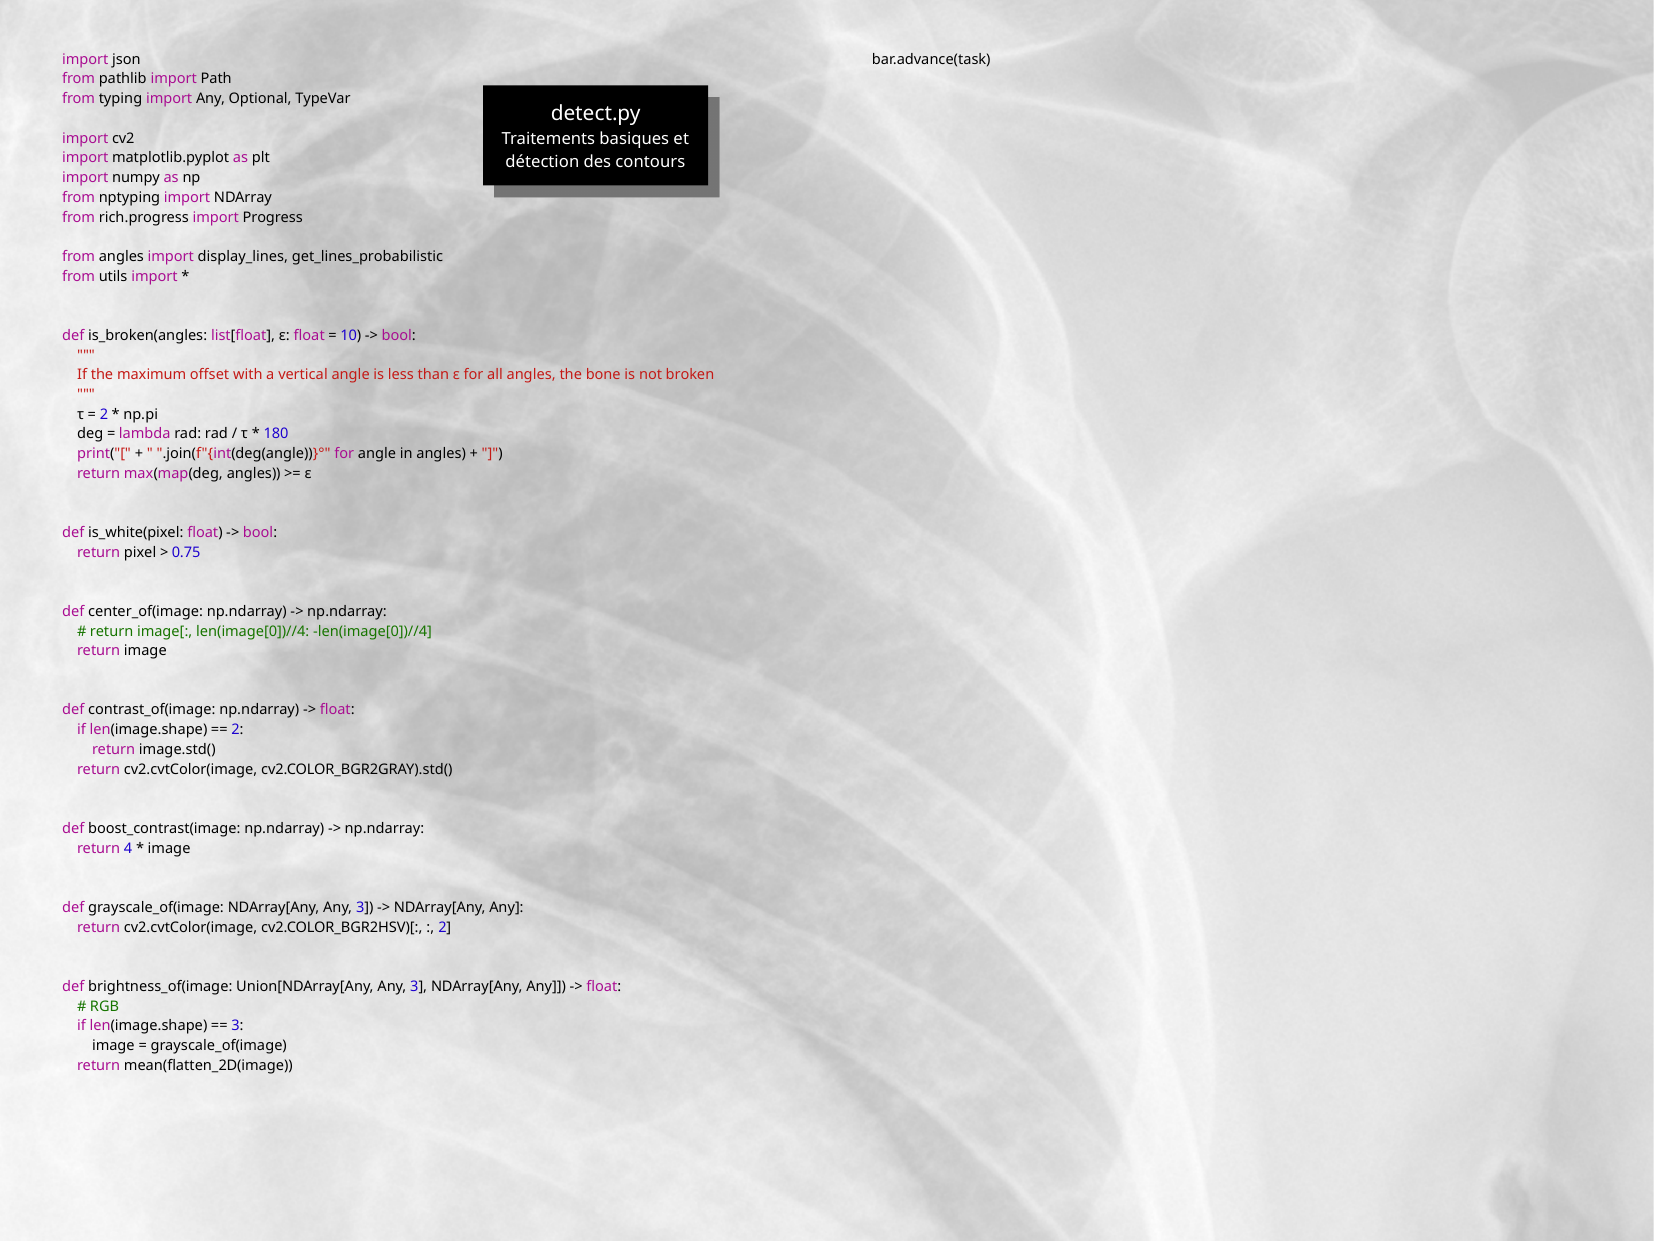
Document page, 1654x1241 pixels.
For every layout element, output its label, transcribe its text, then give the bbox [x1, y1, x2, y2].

text_box detect.py Traitements basiques et détection des contours [483, 85, 709, 186]
text_box import json from pathlib import Path from typing import Any, Optional, TypeVar import cv2 import matplotlib.pyplot as plt import numpy as np from nptyping import NDArray from rich.progress import Progress from angles import display_lines, get_lines_probabilistic from utils import * def is_broken(angles: list[float], ε: float = 10) -> bool: """ If the maximum offset with a vertical angle is less than ε for all angles, the bone is not broken """ τ = 2 * np.pi deg = lambda rad: rad / τ * 180 print("[" + " ".join(f"{int(deg(angle))}°" for angle in angles) + "]") return max(map(deg, angles)) >= ε def is_white(pixel: float) -> bool: return pixel > 0.75 def center_of(image: np.ndarray) -> np.ndarray: # return image[:, len(image[0])//4: -len(image[0])//4] return image def contrast_of(image: np.ndarray) -> float: if len(image.shape) == 2: return image.std() return cv2.cvtColor(image, cv2.COLOR_BGR2GRAY).std() def boost_contrast(image: np.ndarray) -> np.ndarray: return 4 * image def grayscale_of(image: NDArray[Any, Any, 3]) -> NDArray[Any, Any]: return cv2.cvtColor(image, cv2.COLOR_BGR2HSV)[:, :, 2] def brightness_of(image: Union[NDArray[Any, Any, 3], NDArray[Any, Any]]) -> float: # RGB if len(image.shape) == 3: image = grayscale_of(image) return mean(flatten_2D(image)) def detect_edges( image: Union[NDArray[Any, Any, 3], NDArray[Any, Any]], low: int, high: int, σ: int = 3, blur: float = 0, ) -> tuple[NDArray[Any, Any, 3], NDArray[Any, Any]]: """ Détecte les contours d'une image, en utilisant—si blur ≠ 0—un filtre bilatéral avec un σ_color = σ_space = blur. """ σ, low, high = map(int, (σ, low, high)) if len(image.shape) == 2: image = cv2.cvtColor(image, cv2.COLOR_GRAY2BGR) if blur: # image = cv2.bilateralFilter(image, d=5, sigmaColor=blur, sigmaSpace=blur) image = cv2.blur(image, (blur, blur)) edges = cv2.Canny(image, low, high, apertureSize=σ, L2gradient=True) return image, edges def save_figure(image_path: Path, save: Optional[Path] = None): image = cv2.imread(str(image_path)) print(f"contrast is {contrast_of(image)}") original, edges = detect_edges(image, low=40, high=120, blur=3) lines = list(get_lines_probabilistic(center_of(edges), gap=5, length=20)) if not lines: print(f"error: no lines detected for {image}") return broken = is_broken([angle for _, _, angle in lines]) fig, ax = plt.subplots(1, 2, sharex=True, sharey=True) fig.suptitle( f"Détecté comme {'cassé' if broken else 'sain'}\n" f"cont: {contrast_of(image)} lum: {brightness_of(image)}\n" # f"tilt: {image_tilt(lines)/(2*np.pi)*180}° #segments: {len(lines)}\n" f"outlum: {brightness_of(center_of(edges))} lumratio: {brightness_of(center_of(edges))/brightness_of(image)}" ) ax[0].imshow(original) # ax[1].imshow(edges) display_lines(ax[1], center_of(edges), lines) if save: plt.savefig(str(save)) else: plt.show() print( f'{image_path}: Detected as {"broken" if broken else "healthy"}', end="\n\n", ) if __name__ == "__main__": with Progress() as bar: files = list(Path("datasets/various").glob("*.png")) task = bar.add_task("[blue]Processing", total=len(files)) for testfile in files: save_figure(testfile, save=Path("line-detection") / testfile.name) bar.advance(task) [47, 41, 1607, 1241]
picture [0, 0, 1654, 1241]
